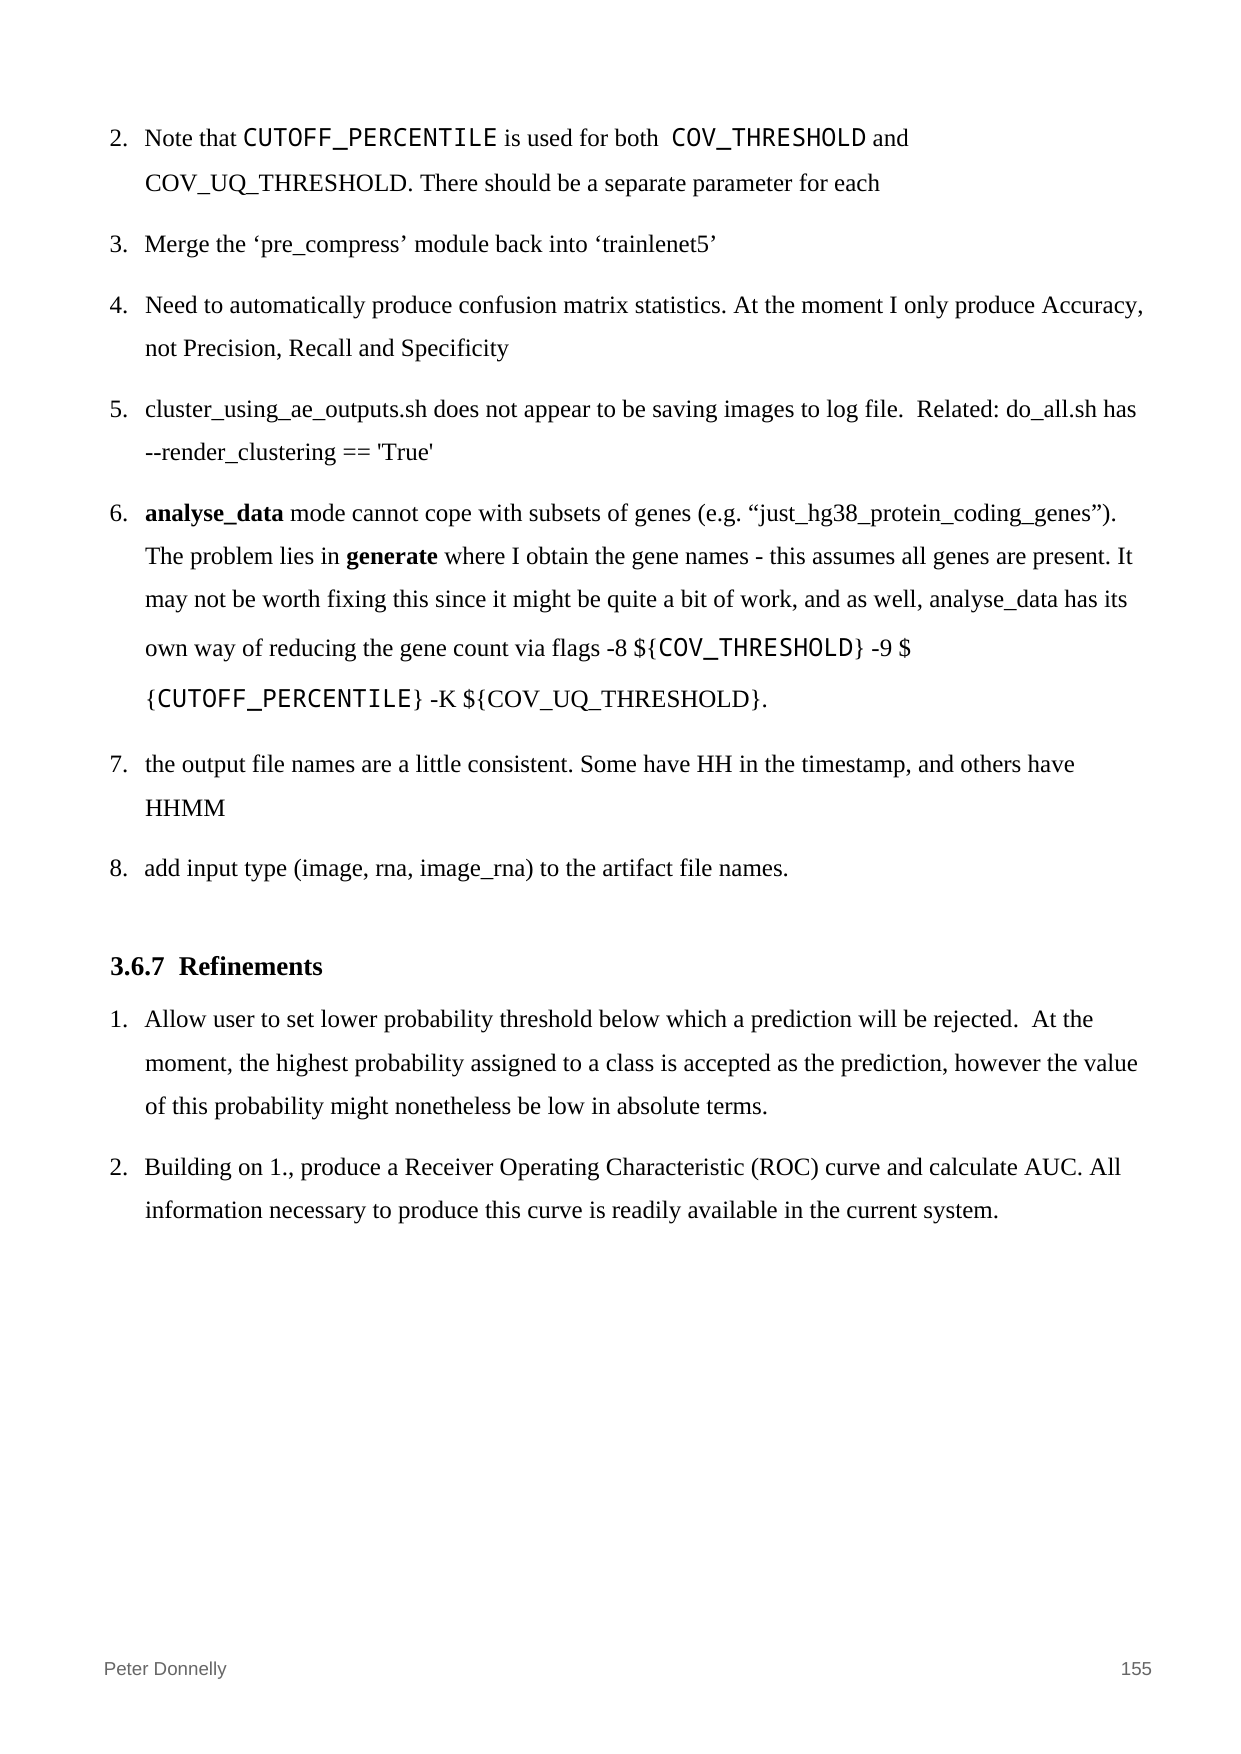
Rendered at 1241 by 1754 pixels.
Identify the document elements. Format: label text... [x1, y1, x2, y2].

list add input type (image, rna, image_rna) to the artifact file names. [109, 853, 1146, 882]
list cluster_using_ae_outputs.sh does not appear to be saving images to log file. Related: do_all.sh has --render_clustering == 'True' [109, 394, 1146, 466]
list Merge the ‘pre_compress’ module back into ‘trainlenet5’ [109, 229, 1146, 258]
list Building on 1., produce a Receiver Operating Characteristic (ROC) curve and calculate AUC. All information necessary to produce this curve is readily available in the current system. [109, 1152, 1146, 1223]
list the output file names are a little consistent. Some have HH in the timestamp, and others have HHMM [109, 749, 1146, 821]
list analyse_data mode cannot cope with subsets of genes (e.g. “just_hg38_protein_coding_genes”). The problem lies in generate where I obtain the gene names - this assumes all genes are present. It may not be worth fixing this since it might be quite a bit of work, and as well, analyse_data has its own way of reducing the gene count via flags -8 ${COV_THRESHOLD} -9 ${CUTOFF_PERCENTILE} -K ${COV_UQ_THRESHOLD}. [109, 498, 1146, 715]
list Need to automatically produce confusion matrix statistics. At the moment I only produce Accuracy, not Precision, Recall and Specificity [109, 290, 1146, 362]
list Allow user to set lower probability threshold below which a prediction will be rejected. At the moment, the highest probability assigned to a class is accepted as the prediction, however the value of this probability might nonetheless be low in absolute terms. [109, 1004, 1146, 1119]
list Note that CUTOFF_PERCENTILE is used for both COV_THRESHOLD and COV_UQ_THRESHOLD. There should be a separate parameter for each [109, 120, 1146, 197]
subtitle Refinements [103, 950, 1146, 981]
